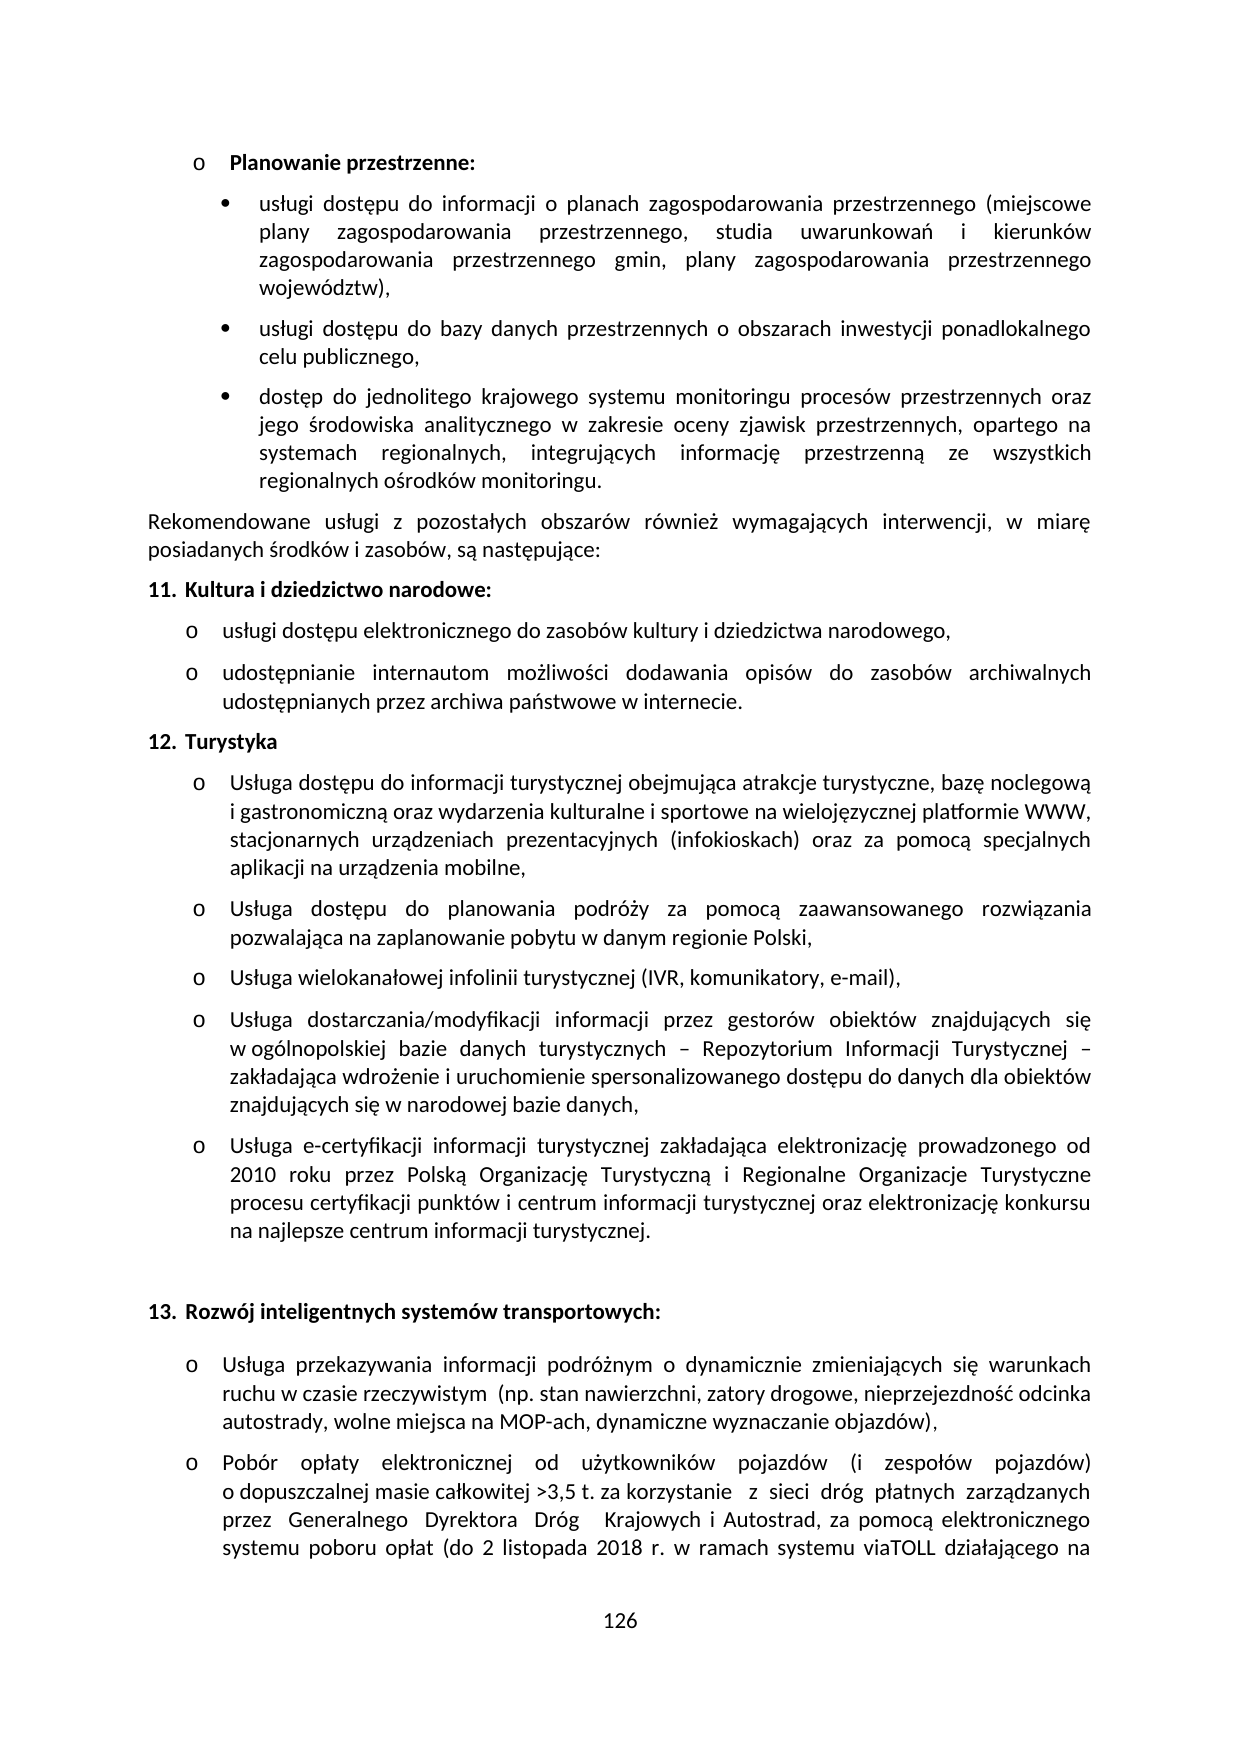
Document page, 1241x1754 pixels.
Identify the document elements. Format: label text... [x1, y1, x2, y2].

list Pobór opłaty elektronicznej od użytkowników pojazdów (i zespołów pojazdów) o dopuszczalnej masie całkowitej >3,5 t. za korzystanie z sieci dróg płatnych zarządzanych przez Generalnego Dyrektora Dróg Krajowych i Autostrad, za pomocą elektronicznego systemu poboru opłat (do 2 listopada 2018 r. w ramach systemu viaTOLL działającego na [185, 1448, 1093, 1561]
list dostęp do jednolitego krajowego systemu monitoringu procesów przestrzennych oraz jego środowiska analitycznego w zakresie oceny zjawisk przestrzennych, opartego na systemach regionalnych, integrujących informację przestrzenną ze wszystkich regionalnych ośrodków monitoringu. [221, 382, 1093, 494]
list usługi dostępu do bazy danych przestrzennych o obszarach inwestycji ponadlokalnego celu publicznego, [221, 314, 1093, 370]
list Usługa dostarczania/modyfikacji informacji przez gestorów obiektów znajdujących się w ogólnopolskiej bazie danych turystycznych – Repozytorium Informacji Turystycznej – zakładająca wdrożenie i uruchomienie spersonalizowanego dostępu do danych dla obiektów znajdujących się w narodowej bazie danych, [192, 1005, 1093, 1118]
list Usługa e-certyfikacji informacji turystycznej zakładająca elektronizację prowadzonego od 2010 roku przez Polską Organizację Turystyczną i Regionalne Organizacje Turystyczne procesu certyfikacji punktów i centrum informacji turystycznej oraz elektronizację konkursu na najlepsze centrum informacji turystycznej. [192, 1131, 1093, 1244]
list Rozwój inteligentnych systemów transportowych: [148, 1297, 1093, 1325]
list Usługa dostępu do informacji turystycznej obejmująca atrakcje turystyczne, bazę noclegową i gastronomiczną oraz wydarzenia kulturalne i sportowe na wielojęzycznej platformie WWW, stacjonarnych urządzeniach prezentacyjnych (infokioskach) oraz za pomocą specjalnych aplikacji na urządzenia mobilne, [192, 768, 1093, 881]
list Usługa przekazywania informacji podróżnym o dynamicznie zmieniających się warunkach ruchu w czasie rzeczywistym (np. stan nawierzchni, zatory drogowe, nieprzejezdność odcinka autostrady, wolne miejsca na MOP-ach, dynamiczne wyznaczanie objazdów), [185, 1350, 1093, 1435]
list udostępnianie internautom możliwości dodawania opisów do zasobów archiwalnych udostępnianych przez archiwa państwowe w internecie. [185, 658, 1093, 715]
list Kultura i dziedzictwo narodowe: [148, 576, 1093, 603]
list usługi dostępu do informacji o planach zagospodarowania przestrzennego (miejscowe plany zagospodarowania przestrzennego, studia uwarunkowań i kierunków zagospodarowania przestrzennego gmin, plany zagospodarowania przestrzennego województw), [221, 189, 1093, 301]
list Planowanie przestrzenne: [192, 148, 1093, 177]
list Usługa dostępu do planowania podróży za pomocą zaawansowanego rozwiązania pozwalająca na zaplanowanie pobytu w danym regionie Polski, [192, 894, 1093, 951]
list Usługa wielokanałowej infolinii turystycznej (IVR, komunikatory, e-mail), [192, 963, 1093, 992]
list Turystyka [148, 727, 1093, 755]
list usługi dostępu elektronicznego do zasobów kultury i dziedzictwa narodowego, [185, 616, 1093, 645]
text Rekomendowane usługi z pozostałych obszarów również wymagających interwencji, w miarę posiadanych środków i zasobów, są następujące: [148, 507, 1093, 563]
